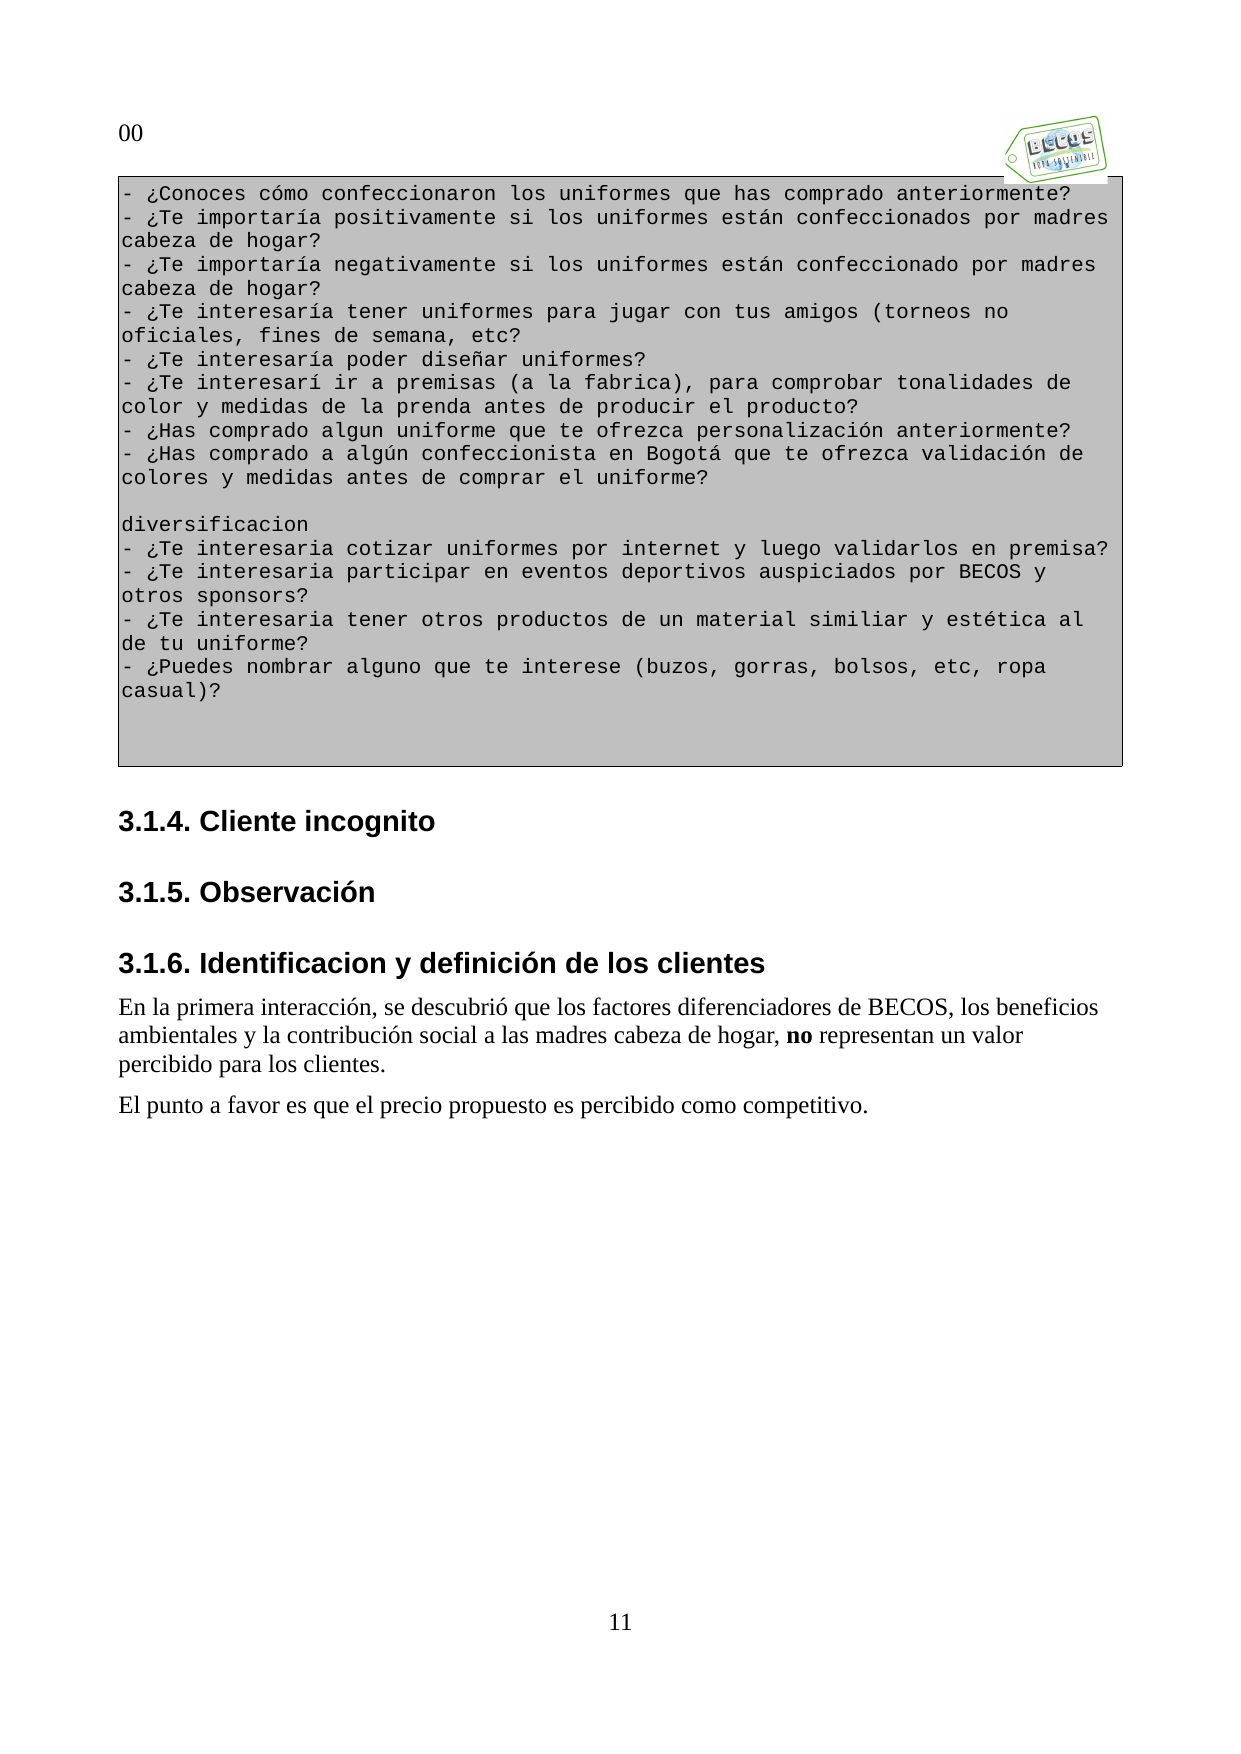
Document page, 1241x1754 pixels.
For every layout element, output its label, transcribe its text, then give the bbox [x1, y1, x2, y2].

text - ¿Te importaría positivamente si los uniformes están confeccionados por madres cabeza de hogar? [119, 204, 1122, 251]
text El punto a favor es que el precio propuesto es percibido como competitivo. [118, 1090, 1122, 1119]
text En la primera interacción, se descubrió que los factores diferenciadores de BECOS, los beneficios ambientales y la contribución social a las madres cabeza de hogar, no representan un valor percibido para los clientes. [118, 992, 1122, 1078]
text - ¿Conoces cómo confeccionaron los uniformes que has comprado anteriormente? [119, 177, 1122, 204]
text - ¿Has comprado algun uniforme que te ofrezca personalización anteriormente? [119, 417, 1122, 440]
text - ¿Te interesaría poder diseñar uniformes? [119, 346, 1122, 369]
text - ¿Has comprado a algún confeccionista en Bogotá que te ofrezca validación de colores y medidas antes de comprar el uniforme? [119, 440, 1122, 488]
picture [1004, 113, 1108, 184]
text - ¿Te interesaría tener uniformes para jugar con tus amigos (torneos no oficiales, fines de semana, etc? [119, 298, 1122, 346]
text - ¿Puedes nombrar alguno que te interese (buzos, gorras, bolsos, etc, ropa casual)? [119, 653, 1122, 700]
text - ¿Te interesarí ir a premisas (a la fabrica), para comprobar tonalidades de color y medidas de la prenda antes de producir el producto? [119, 369, 1122, 417]
text - ¿Te interesaria participar en eventos deportivos auspiciados por BECOS y otros sponsors? [119, 558, 1122, 606]
subtitle Identificacion y definición de los clientes [118, 946, 1122, 979]
text - ¿Te interesaria cotizar uniformes por internet y luego validarlos en premisa? [119, 535, 1122, 558]
subtitle Cliente incognito [118, 803, 1122, 837]
subtitle Observación [118, 874, 1122, 908]
text - ¿Te interesaria tener otros productos de un material similiar y estética al de tu uniforme? [119, 606, 1122, 653]
text - ¿Te importaría negativamente si los uniformes están confeccionado por madres cabeza de hogar? [119, 251, 1122, 298]
text diversificacion [119, 511, 1122, 535]
